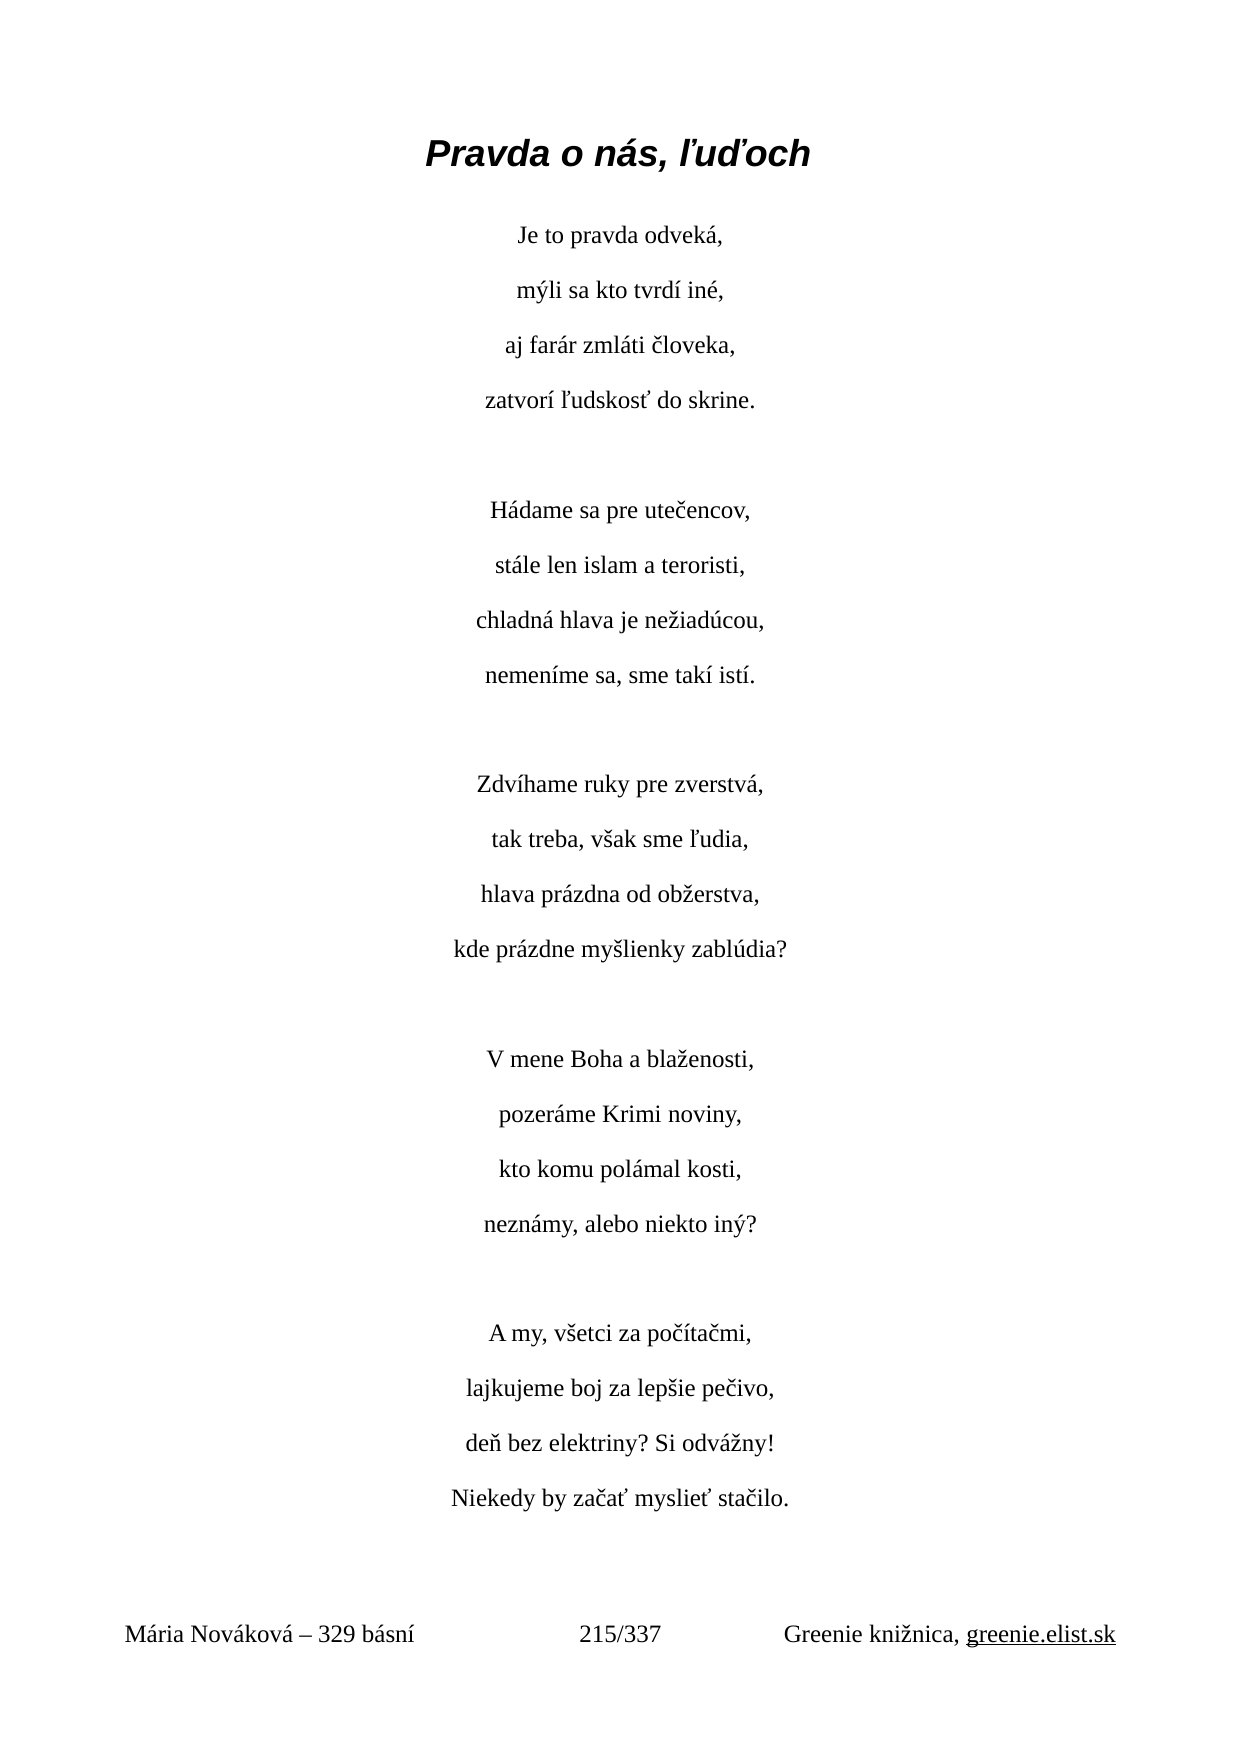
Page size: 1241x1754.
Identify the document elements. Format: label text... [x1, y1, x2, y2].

text hlava prázdna od obžerstva, [106, 879, 1134, 908]
text Niekedy by začať myslieť stačilo. [106, 1483, 1134, 1512]
subtitle Pravda o nás, ľuďoch [106, 131, 1134, 174]
text mýli sa kto tvrdí iné, [106, 275, 1134, 304]
text neznámy, alebo niekto iný? [106, 1209, 1134, 1237]
text chladná hlava je nežiadúcou, [106, 605, 1134, 633]
text stále len islam a teroristi, [106, 550, 1134, 579]
text tak treba, však sme ľudia, [106, 824, 1134, 853]
text lajkujeme boj za lepšie pečivo, [106, 1373, 1134, 1402]
text Je to pravda odveká, [106, 221, 1134, 249]
text deň bez elektriny? Si odvážny! [106, 1428, 1134, 1457]
text nemeníme sa, sme takí istí. [106, 660, 1134, 688]
text A my, všetci za počítačmi, [106, 1318, 1134, 1347]
text kde prázdne myšlienky zablúdia? [106, 934, 1134, 963]
text Zdvíhame ruky pre zverstvá, [106, 769, 1134, 798]
text aj farár zmláti človeka, [106, 330, 1134, 359]
text Hádame sa pre utečencov, [106, 495, 1134, 524]
text zatvorí ľudskosť do skrine. [106, 385, 1134, 414]
text kto komu polámal kosti, [106, 1154, 1134, 1182]
text V mene Boha a blaženosti, [106, 1044, 1134, 1073]
text pozeráme Krimi noviny, [106, 1099, 1134, 1128]
